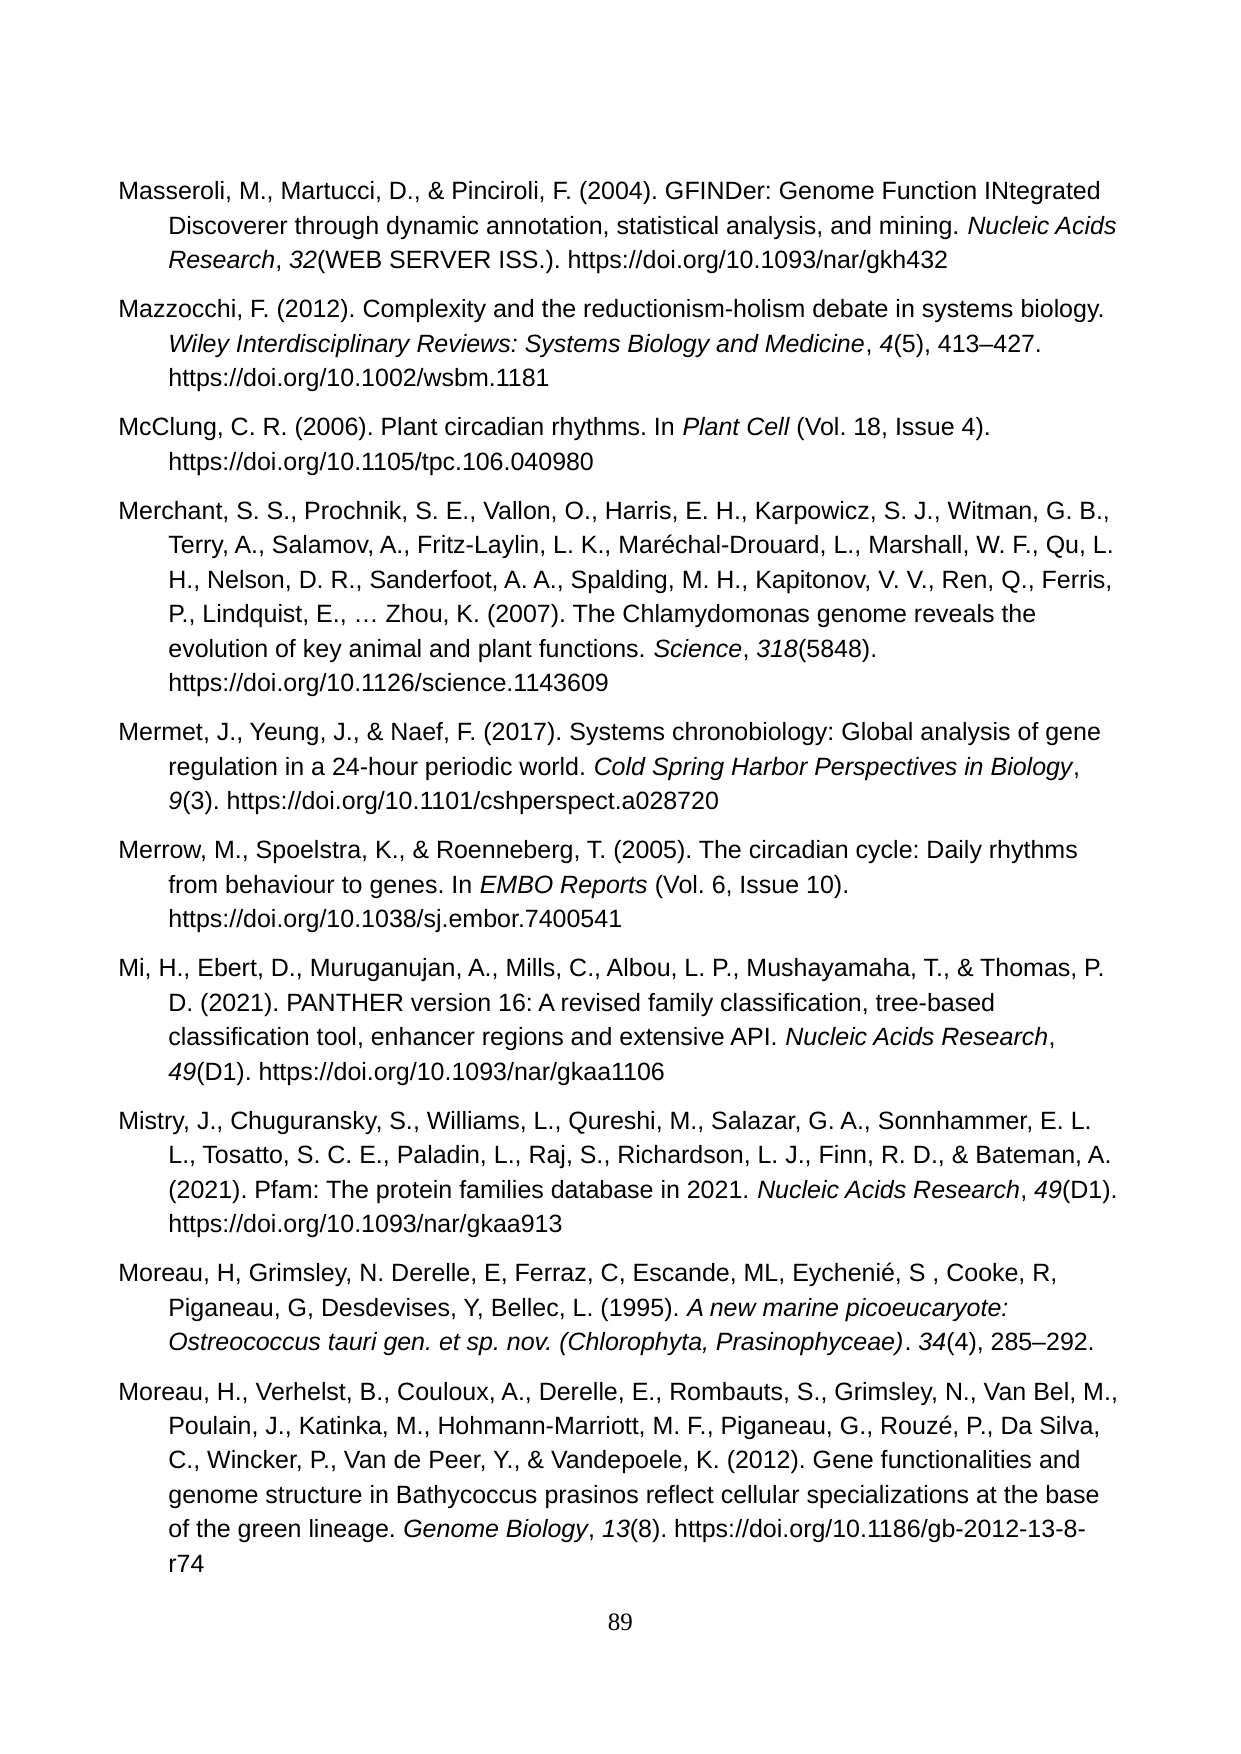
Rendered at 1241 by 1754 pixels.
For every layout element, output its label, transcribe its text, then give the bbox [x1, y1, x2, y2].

text Mazzocchi, F. (2012). Complexity and the reductionism-holism debate in systems biology. Wiley Interdisciplinary Reviews: Systems Biology and Medicine, 4(5), 413–427. https://doi.org/10.1002/wsbm.1181 [118, 294, 1122, 392]
text Merchant, S. S., Prochnik, S. E., Vallon, O., Harris, E. H., Karpowicz, S. J., Witman, G. B., Terry, A., Salamov, A., Fritz-Laylin, L. K., Maréchal-Drouard, L., Marshall, W. F., Qu, L. H., Nelson, D. R., Sanderfoot, A. A., Spalding, M. H., Kapitonov, V. V., Ren, Q., Ferris, P., Lindquist, E., … Zhou, K. (2007). The Chlamydomonas genome reveals the evolution of key animal and plant functions. Science, 318(5848). https://doi.org/10.1126/science.1143609 [118, 496, 1122, 697]
text Mermet, J., Yeung, J., & Naef, F. (2017). Systems chronobiology: Global analysis of gene regulation in a 24-hour periodic world. Cold Spring Harbor Perspectives in Biology, 9(3). https://doi.org/10.1101/cshperspect.a028720 [118, 717, 1122, 815]
text McClung, C. R. (2006). Plant circadian rhythms. In Plant Cell (Vol. 18, Issue 4). https://doi.org/10.1105/tpc.106.040980 [118, 412, 1122, 476]
text Moreau, H., Verhelst, B., Couloux, A., Derelle, E., Rombauts, S., Grimsley, N., Van Bel, M., Poulain, J., Katinka, M., Hohmann-Marriott, M. F., Piganeau, G., Rouzé, P., Da Silva, C., Wincker, P., Van de Peer, Y., & Vandepoele, K. (2012). Gene functionalities and genome structure in Bathycoccus prasinos reflect cellular specializations at the base of the green lineage. Genome Biology, 13(8). https://doi.org/10.1186/gb-2012-13-8-r74 [118, 1376, 1122, 1578]
text Merrow, M., Spoelstra, K., & Roenneberg, T. (2005). The circadian cycle: Daily rhythms from behaviour to genes. In EMBO Reports (Vol. 6, Issue 10). https://doi.org/10.1038/sj.embor.7400541 [118, 835, 1122, 933]
text Masseroli, M., Martucci, D., & Pinciroli, F. (2004). GFINDer: Genome Function INtegrated Discoverer through dynamic annotation, statistical analysis, and mining. Nucleic Acids Research, 32(WEB SERVER ISS.). https://doi.org/10.1093/nar/gkh432 [118, 176, 1122, 274]
text Moreau, H, Grimsley, N. Derelle, E, Ferraz, C, Escande, ML, Eychenié, S , Cooke, R, Piganeau, G, Desdevises, Y, Bellec, L. (1995). A new marine picoeucaryote: Ostreococcus tauri gen. et sp. nov. (Chlorophyta, Prasinophyceae). 34(4), 285–292. [118, 1258, 1122, 1356]
text Mistry, J., Chuguransky, S., Williams, L., Qureshi, M., Salazar, G. A., Sonnhammer, E. L. L., Tosatto, S. C. E., Paladin, L., Raj, S., Richardson, L. J., Finn, R. D., & Bateman, A. (2021). Pfam: The protein families database in 2021. Nucleic Acids Research, 49(D1). https://doi.org/10.1093/nar/gkaa913 [118, 1106, 1122, 1238]
text Mi, H., Ebert, D., Muruganujan, A., Mills, C., Albou, L. P., Mushayamaha, T., & Thomas, P. D. (2021). PANTHER version 16: A revised family classification, tree-based classification tool, enhancer regions and extensive API. Nucleic Acids Research, 49(D1). https://doi.org/10.1093/nar/gkaa1106 [118, 953, 1122, 1086]
